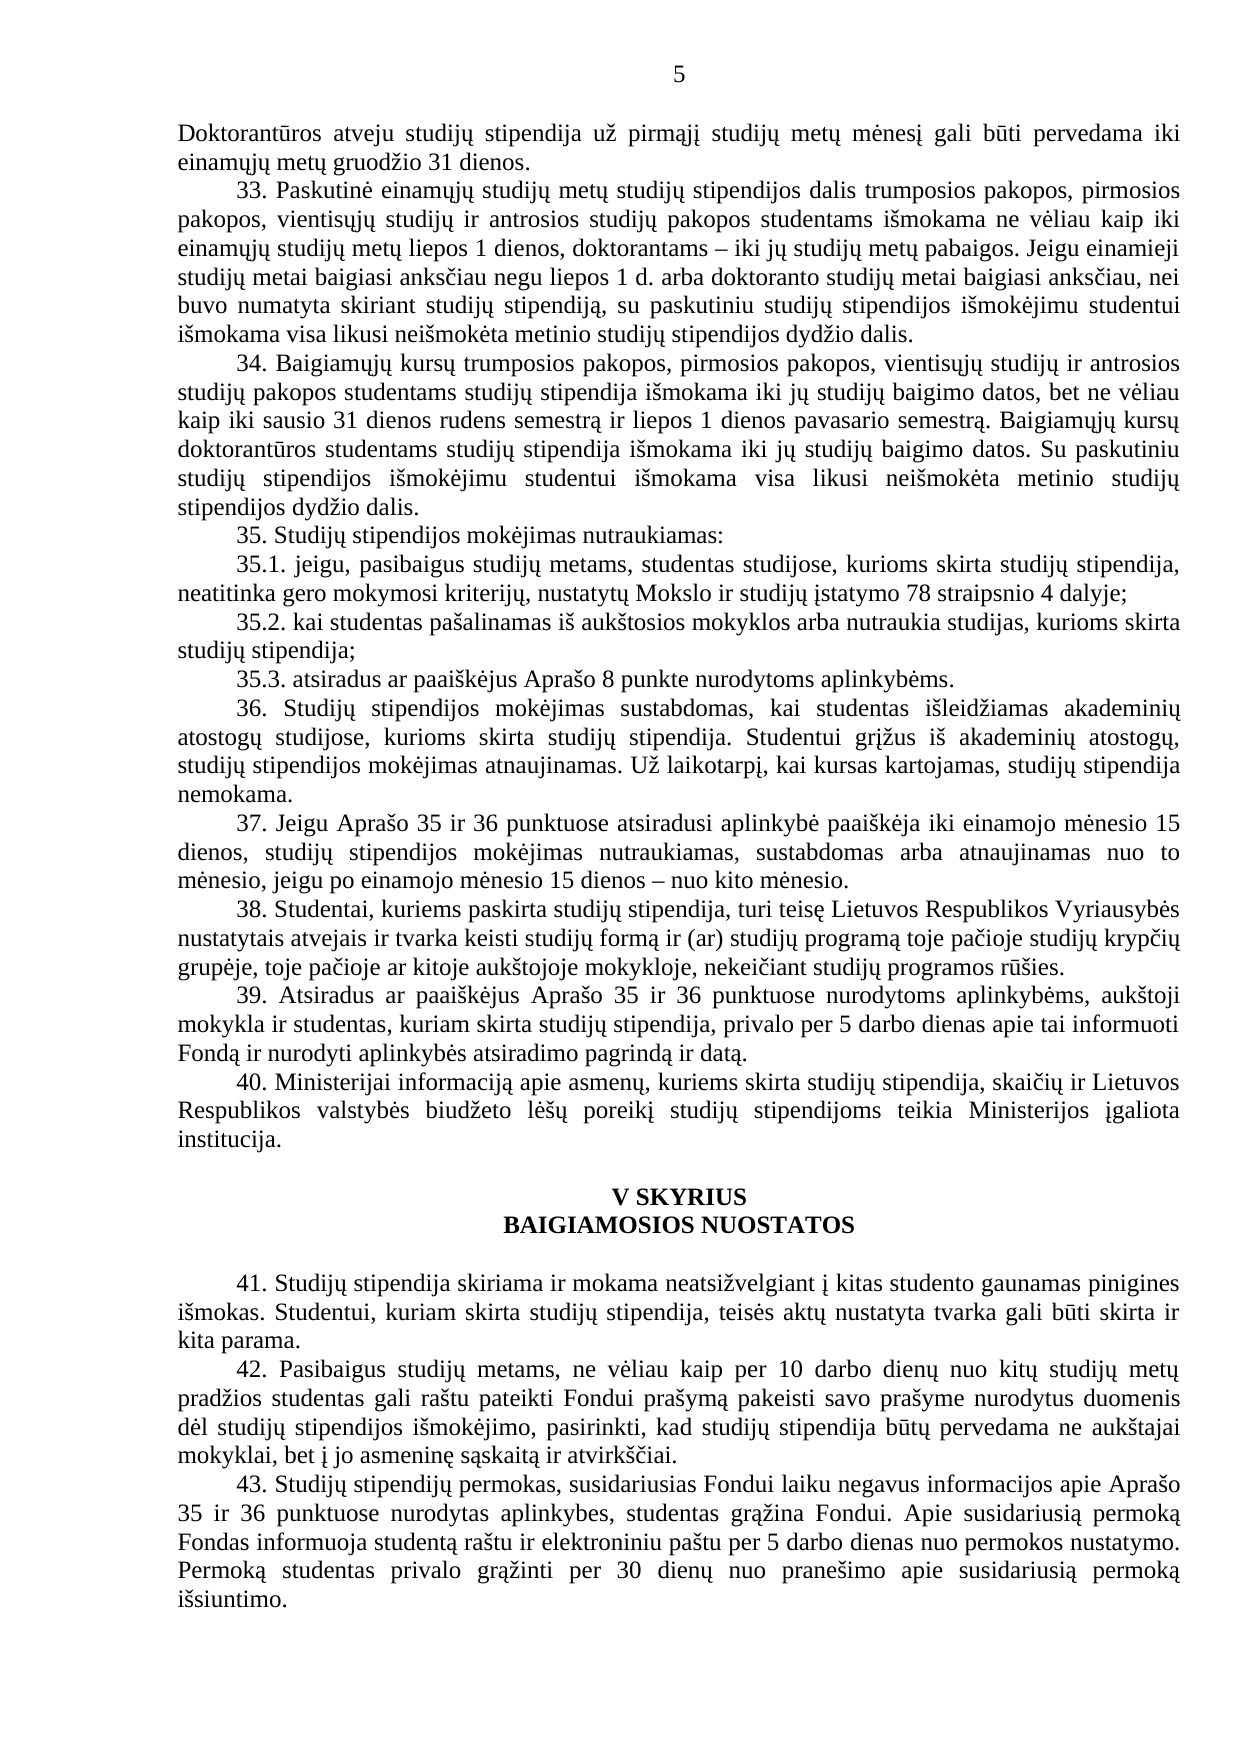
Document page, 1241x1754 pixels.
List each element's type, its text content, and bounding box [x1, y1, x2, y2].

text 42. Pasibaigus studijų metams, ne vėliau kaip per 10 darbo dienų nuo kitų studijų metų pradžios studentas gali raštu pateikti Fondui prašymą pakeisti savo prašyme nurodytus duomenis dėl studijų stipendijos išmokėjimo, pasirinkti, kad studijų stipendija būtų pervedama ne aukštajai mokyklai, bet į jo asmeninę sąskaitą ir atvirkščiai. [177, 1354, 1181, 1469]
text 36. Studijų stipendijos mokėjimas sustabdomas, kai studentas išleidžiamas akademinių atostogų studijose, kurioms skirta studijų stipendija. Studentui grįžus iš akademinių atostogų, studijų stipendijos mokėjimas atnaujinamas. Už laikotarpį, kai kursas kartojamas, studijų stipendija nemokama. [177, 693, 1181, 808]
text BAIGIAMOSIOS NUOSTATOS [177, 1211, 1181, 1239]
text 38. Studentai, kuriems paskirta studijų stipendija, turi teisę Lietuvos Respublikos Vyriausybės nustatytais atvejais ir tvarka keisti studijų formą ir (ar) studijų programą toje pačioje studijų krypčių grupėje, toje pačioje ar kitoje aukštojoje mokykloje, nekeičiant studijų programos rūšies. [177, 894, 1181, 981]
text 43. Studijų stipendijų permokas, susidariusias Fondui laiku negavus informacijos apie Aprašo 35 ir 36 punktuose nurodytas aplinkybes, studentas grąžina Fondui. Apie susidariusią permoką Fondas informuoja studentą raštu ir elektroniniu paštu per 5 darbo dienas nuo permokos nustatymo. Permoką studentas privalo grąžinti per 30 dienų nuo pranešimo apie susidariusią permoką išsiuntimo. [177, 1469, 1181, 1613]
text 35. Studijų stipendijos mokėjimas nutraukiamas: [177, 521, 1181, 549]
text 39. Atsiradus ar paaiškėjus Aprašo 35 ir 36 punktuose nurodytoms aplinkybėms, aukštoji mokykla ir studentas, kuriam skirta studijų stipendija, privalo per 5 darbo dienas apie tai informuoti Fondą ir nurodyti aplinkybės atsiradimo pagrindą ir datą. [177, 981, 1181, 1067]
text 35.2. kai studentas pašalinamas iš aukštosios mokyklos arba nutraukia studijas, kurioms skirta studijų stipendija; [177, 607, 1181, 664]
text 33. Paskutinė einamųjų studijų metų studijų stipendijos dalis trumposios pakopos, pirmosios pakopos, vientisųjų studijų ir antrosios studijų pakopos studentams išmokama ne vėliau kaip iki einamųjų studijų metų liepos 1 dienos, doktorantams – iki jų studijų metų pabaigos. Jeigu einamieji studijų metai baigiasi anksčiau negu liepos 1 d. arba doktoranto studijų metai baigiasi anksčiau, nei buvo numatyta skiriant studijų stipendiją, su paskutiniu studijų stipendijos išmokėjimu studentui išmokama visa likusi neišmokėta metinio studijų stipendijos dydžio dalis. [177, 176, 1181, 348]
text 34. Baigiamųjų kursų trumposios pakopos, pirmosios pakopos, vientisųjų studijų ir antrosios studijų pakopos studentams studijų stipendija išmokama iki jų studijų baigimo datos, bet ne vėliau kaip iki sausio 31 dienos rudens semestrą ir liepos 1 dienos pavasario semestrą. Baigiamųjų kursų doktorantūros studentams studijų stipendija išmokama iki jų studijų baigimo datos. Su paskutiniu studijų stipendijos išmokėjimu studentui išmokama visa likusi neišmokėta metinio studijų stipendijos dydžio dalis. [177, 348, 1181, 521]
text 40. Ministerijai informaciją apie asmenų, kuriems skirta studijų stipendija, skaičių ir Lietuvos Respublikos valstybės biudžeto lėšų poreikį studijų stipendijoms teikia Ministerijos įgaliota institucija. [177, 1067, 1181, 1153]
text 41. Studijų stipendija skiriama ir mokama neatsižvelgiant į kitas studento gaunamas pinigines išmokas. Studentui, kuriam skirta studijų stipendija, teisės aktų nustatyta tvarka gali būti skirta ir kita parama. [177, 1268, 1181, 1354]
text 35.1. jeigu, pasibaigus studijų metams, studentas studijose, kurioms skirta studijų stipendija, neatitinka gero mokymosi kriterijų, nustatytų Mokslo ir studijų įstatymo 78 straipsnio 4 dalyje; [177, 549, 1181, 607]
text Doktorantūros atveju studijų stipendija už pirmąjį studijų metų mėnesį gali būti pervedama iki einamųjų metų gruodžio 31 dienos. [177, 118, 1181, 176]
text 37. Jeigu Aprašo 35 ir 36 punktuose atsiradusi aplinkybė paaiškėja iki einamojo mėnesio 15 dienos, studijų stipendijos mokėjimas nutraukiamas, sustabdomas arba atnaujinamas nuo to mėnesio, jeigu po einamojo mėnesio 15 dienos – nuo kito mėnesio. [177, 808, 1181, 894]
text 35.3. atsiradus ar paaiškėjus Aprašo 8 punkte nurodytoms aplinkybėms. [177, 664, 1181, 693]
text V SKYRIUS [177, 1182, 1181, 1211]
